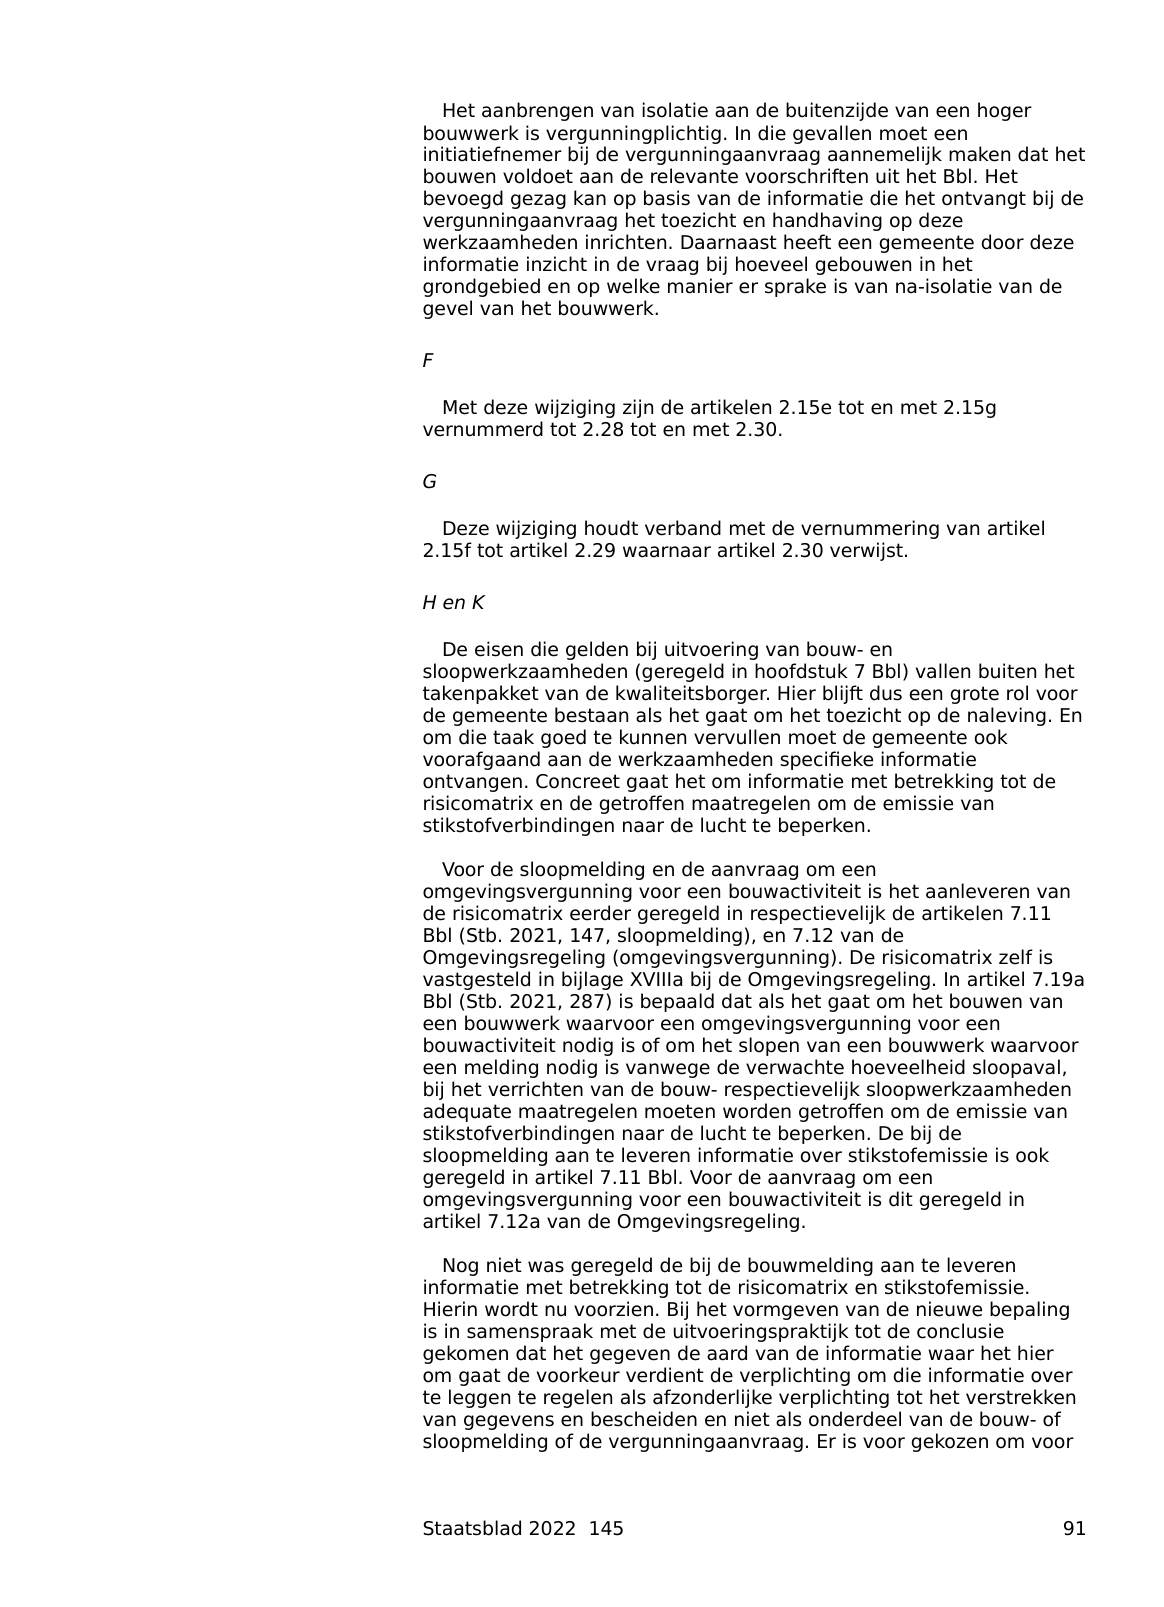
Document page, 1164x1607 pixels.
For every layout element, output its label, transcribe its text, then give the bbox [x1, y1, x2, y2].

text De eisen die gelden bij uitvoering van bouw- en sloopwerkzaamheden (geregeld in hoofdstuk 7 Bbl) vallen buiten het takenpakket van de kwaliteitsborger. Hier blijft dus een grote rol voor de gemeente bestaan als het gaat om het toezicht op de naleving. En om die taak goed te kunnen vervullen moet de gemeente ook voorafgaand aan de werkzaamheden specifieke informatie ontvangen. Concreet gaat het om informatie met betrekking tot de risicomatrix en de getroffen maatregelen om de emissie van stikstofverbindingen naar de lucht te beperken. [422, 639, 1087, 837]
text Met deze wijziging zijn de artikelen 2.15e tot en met 2.15g vernummerd tot 2.28 tot en met 2.30. [422, 397, 1087, 441]
text Voor de sloopmelding en de aanvraag om een omgevingsvergunning voor een bouwactiviteit is het aanleveren van de risicomatrix eerder geregeld in respectievelijk de artikelen 7.11 Bbl (Stb. 2021, 147, sloopmelding), en 7.12 van de Omgevingsregeling (omgevingsvergunning). De risicomatrix zelf is vastgesteld in bijlage XVIIIa bij de Omgevingsregeling. In artikel 7.19a Bbl (Stb. 2021, 287) is bepaald dat als het gaat om het bouwen van een bouwwerk waarvoor een omgevingsvergunning voor een bouwactiviteit nodig is of om het slopen van een bouwwerk waarvoor een melding nodig is vanwege de verwachte hoeveelheid sloopaval, bij het verrichten van de bouw- respectievelijk sloopwerkzaamheden adequate maatregelen moeten worden getroffen om de emissie van stikstofverbindingen naar de lucht te beperken. De bij de sloopmelding aan te leveren informatie over stikstofemissie is ook geregeld in artikel 7.11 Bbl. Voor de aanvraag om een omgevingsvergunning voor een bouwactiviteit is dit geregeld in artikel 7.12a van de Omgevingsregeling. [422, 859, 1087, 1233]
subtitle G [422, 471, 1087, 493]
text Deze wijziging houdt verband met de vernummering van artikel 2.15f tot artikel 2.29 waarnaar artikel 2.30 verwijst. [422, 518, 1087, 562]
text Het aanbrengen van isolatie aan de buitenzijde van een hoger bouwwerk is vergunningplichtig. In die gevallen moet een initiatiefnemer bij de vergunningaanvraag aannemelijk maken dat het bouwen voldoet aan de relevante voorschriften uit het Bbl. Het bevoegd gezag kan op basis van de informatie die het ontvangt bij de vergunningaanvraag het toezicht en handhaving op deze werkzaamheden inrichten. Daarnaast heeft een gemeente door deze informatie inzicht in de vraag bij hoeveel gebouwen in het grondgebied en op welke manier er sprake is van na-isolatie van de gevel van het bouwwerk. [422, 100, 1087, 320]
subtitle H en K [422, 592, 1087, 614]
text Nog niet was geregeld de bij de bouwmelding aan te leveren informatie met betrekking tot de risicomatrix en stikstofemissie. Hierin wordt nu voorzien. Bij het vormgeven van de nieuwe bepaling is in samenspraak met de uitvoeringspraktijk tot de conclusie gekomen dat het gegeven de aard van de informatie waar het hier om gaat de voorkeur verdient de verplichting om die informatie over te leggen te regelen als afzonderlijke verplichting tot het verstrekken van gegevens en bescheiden en niet als onderdeel van de bouw- of sloopmelding of de vergunningaanvraag. Er is voor gekozen om voor [422, 1255, 1087, 1453]
subtitle F [422, 350, 1087, 372]
